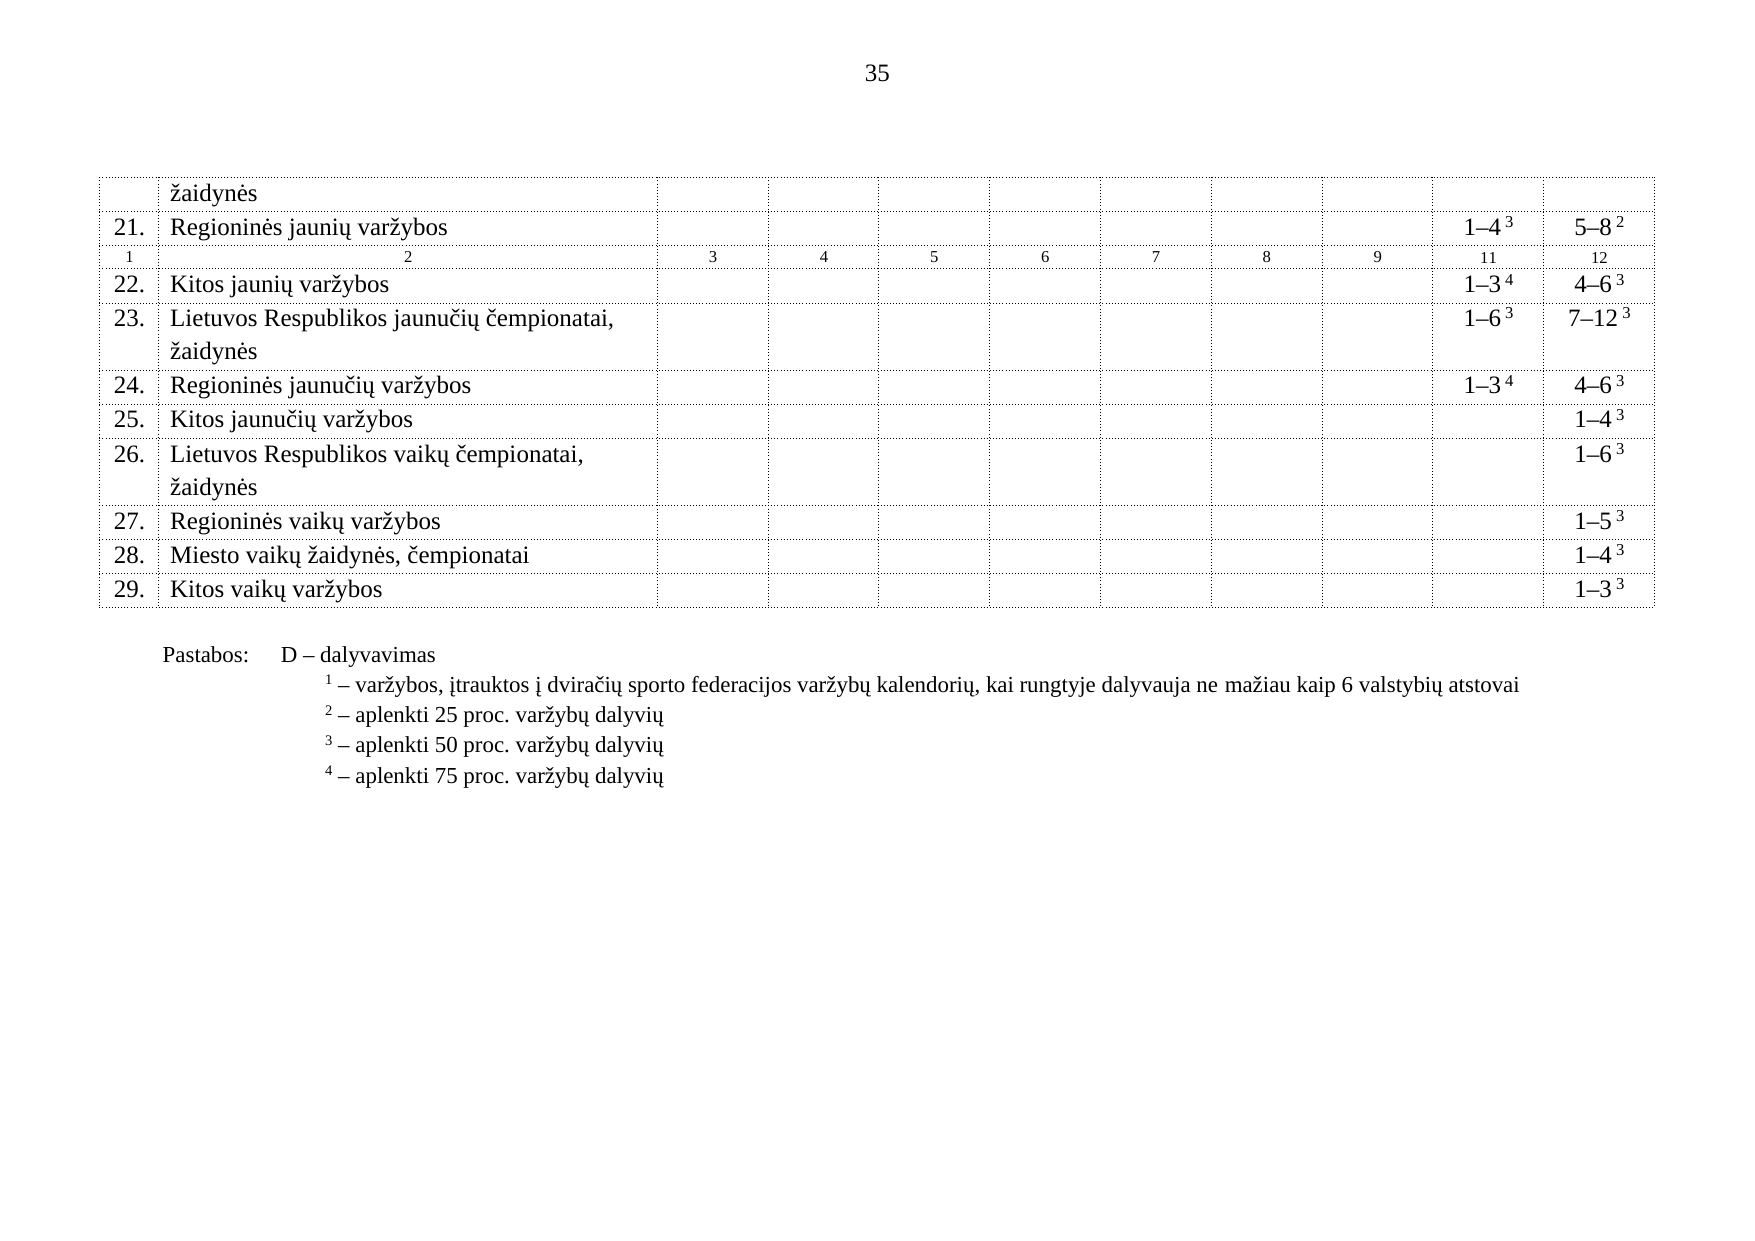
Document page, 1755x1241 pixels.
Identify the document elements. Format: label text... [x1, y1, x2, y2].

table_cell [657, 404, 768, 438]
table_cell 7 [1100, 245, 1211, 268]
table_cell [1322, 268, 1433, 302]
table_cell [879, 268, 989, 302]
table_cell 1–6 3 [1433, 303, 1544, 369]
table_cell [769, 438, 879, 505]
table_cell [1211, 211, 1322, 245]
table_cell 27. [100, 505, 159, 539]
table_cell [1100, 539, 1211, 573]
table_cell [1100, 177, 1211, 211]
table_cell Miesto vaikų žaidynės, čempionatai [159, 539, 657, 573]
table_cell 1–3 4 [1433, 370, 1544, 403]
table_cell [657, 177, 768, 211]
table_cell [769, 303, 879, 369]
table_cell 1–3 4 [1433, 268, 1544, 302]
table_cell [990, 573, 1100, 607]
table_cell Lietuvos Respublikos vaikų čempionatai, žaidynės [159, 438, 657, 505]
text 3 – aplenkti 50 proc. varžybų dalyvių [162, 732, 1636, 758]
table_cell [1211, 573, 1322, 607]
table_cell Kitos jaunučių varžybos [159, 404, 657, 438]
table_cell 28. [100, 539, 159, 573]
text 1 – varžybos, įtrauktos į dviračių sporto federacijos varžybų kalendorių, kai rungtyje dalyvauja ne mažiau kaip 6 valstybių atstovai [310, 671, 1636, 697]
table_cell Regioninės jaunių varžybos [159, 211, 657, 245]
table_cell [1322, 539, 1433, 573]
table_cell [769, 404, 879, 438]
table_cell [990, 505, 1100, 539]
table_cell [657, 370, 768, 403]
table_cell [769, 539, 879, 573]
table_cell 9 [1322, 245, 1433, 268]
table_cell 2 [159, 245, 657, 268]
table_cell Lietuvos Respublikos jaunučių čempionatai, žaidynės [159, 303, 657, 369]
table_cell [1211, 268, 1322, 302]
text Pastabos: D – dalyvavimas [162, 641, 1636, 667]
table_cell 29. [100, 573, 159, 607]
table_cell 4–6 3 [1544, 370, 1654, 403]
table_cell [657, 268, 768, 302]
table_cell [769, 268, 879, 302]
table_cell [769, 370, 879, 403]
table_cell [1211, 370, 1322, 403]
table_cell [1100, 268, 1211, 302]
table_cell [100, 177, 159, 211]
table_cell [1100, 404, 1211, 438]
table_cell [990, 177, 1100, 211]
table_cell 3 [657, 245, 768, 268]
table_cell [1433, 505, 1544, 539]
table_cell 1–6 3 [1544, 438, 1654, 505]
table_cell 7–12 3 [1544, 303, 1654, 369]
table_cell [1433, 539, 1544, 573]
table_cell 5–8 2 [1544, 211, 1654, 245]
table_cell [769, 177, 879, 211]
table_cell [657, 573, 768, 607]
table_cell [990, 370, 1100, 403]
table_cell [1433, 404, 1544, 438]
table_cell [879, 438, 989, 505]
table_cell [1322, 370, 1433, 403]
table_cell [879, 573, 989, 607]
table_cell [1433, 573, 1544, 607]
table_cell [1211, 438, 1322, 505]
table_cell 12 [1544, 245, 1654, 268]
table_cell 5 [879, 245, 989, 268]
table_cell 6 [990, 245, 1100, 268]
table_cell [769, 573, 879, 607]
table_cell [1322, 303, 1433, 369]
table_cell [1433, 438, 1544, 505]
table_cell [1211, 505, 1322, 539]
table_cell 1–4 3 [1544, 404, 1654, 438]
table_cell [1433, 177, 1544, 211]
table_cell [990, 303, 1100, 369]
table_cell žaidynės [159, 177, 657, 211]
table_cell [1211, 303, 1322, 369]
table_cell 11 [1433, 245, 1544, 268]
table_cell [879, 177, 989, 211]
table_cell 8 [1211, 245, 1322, 268]
table_cell 25. [100, 404, 159, 438]
table_cell [990, 539, 1100, 573]
table_cell 24. [100, 370, 159, 403]
table_cell [1100, 211, 1211, 245]
table_cell [769, 211, 879, 245]
text 2 – aplenkti 25 proc. varžybų dalyvių [162, 701, 1636, 728]
table_cell [879, 370, 989, 403]
table_cell [1211, 539, 1322, 573]
table_cell 1–4 3 [1544, 539, 1654, 573]
table_cell [879, 505, 989, 539]
table_cell [879, 303, 989, 369]
table_cell [657, 303, 768, 369]
table_cell 1–5 3 [1544, 505, 1654, 539]
table_cell [990, 404, 1100, 438]
table_cell [1322, 211, 1433, 245]
table_cell 1–3 3 [1544, 573, 1654, 607]
table_cell [1544, 177, 1654, 211]
table_cell [879, 539, 989, 573]
table_cell [657, 438, 768, 505]
table_cell [990, 211, 1100, 245]
table_cell [1100, 505, 1211, 539]
table_cell Kitos jaunių varžybos [159, 268, 657, 302]
table_cell 21. [100, 211, 159, 245]
table_cell [657, 505, 768, 539]
table_cell 22. [100, 268, 159, 302]
table_cell [1211, 404, 1322, 438]
table_cell [657, 211, 768, 245]
table_cell [1322, 505, 1433, 539]
table_cell [1322, 573, 1433, 607]
table_cell [1100, 370, 1211, 403]
table_cell [1322, 404, 1433, 438]
table_cell Regioninės vaikų varžybos [159, 505, 657, 539]
table_cell [1100, 573, 1211, 607]
table_cell [879, 404, 989, 438]
table_cell 1 [100, 245, 159, 268]
text 4 – aplenkti 75 proc. varžybų dalyvių [162, 762, 1636, 788]
table_cell 4–6 3 [1544, 268, 1654, 302]
table_cell 4 [769, 245, 879, 268]
table_cell 26. [100, 438, 159, 505]
table_cell Kitos vaikų varžybos [159, 573, 657, 607]
table_cell [1322, 177, 1433, 211]
table_cell [1322, 438, 1433, 505]
table_cell [879, 211, 989, 245]
table_cell [1100, 303, 1211, 369]
table_cell [1211, 177, 1322, 211]
table_cell Regioninės jaunučių varžybos [159, 370, 657, 403]
table_cell [657, 539, 768, 573]
table_cell 1–4 3 [1433, 211, 1544, 245]
table_cell [990, 438, 1100, 505]
table_cell 23. [100, 303, 159, 369]
table_cell [990, 268, 1100, 302]
table_cell [769, 505, 879, 539]
table_cell [1100, 438, 1211, 505]
